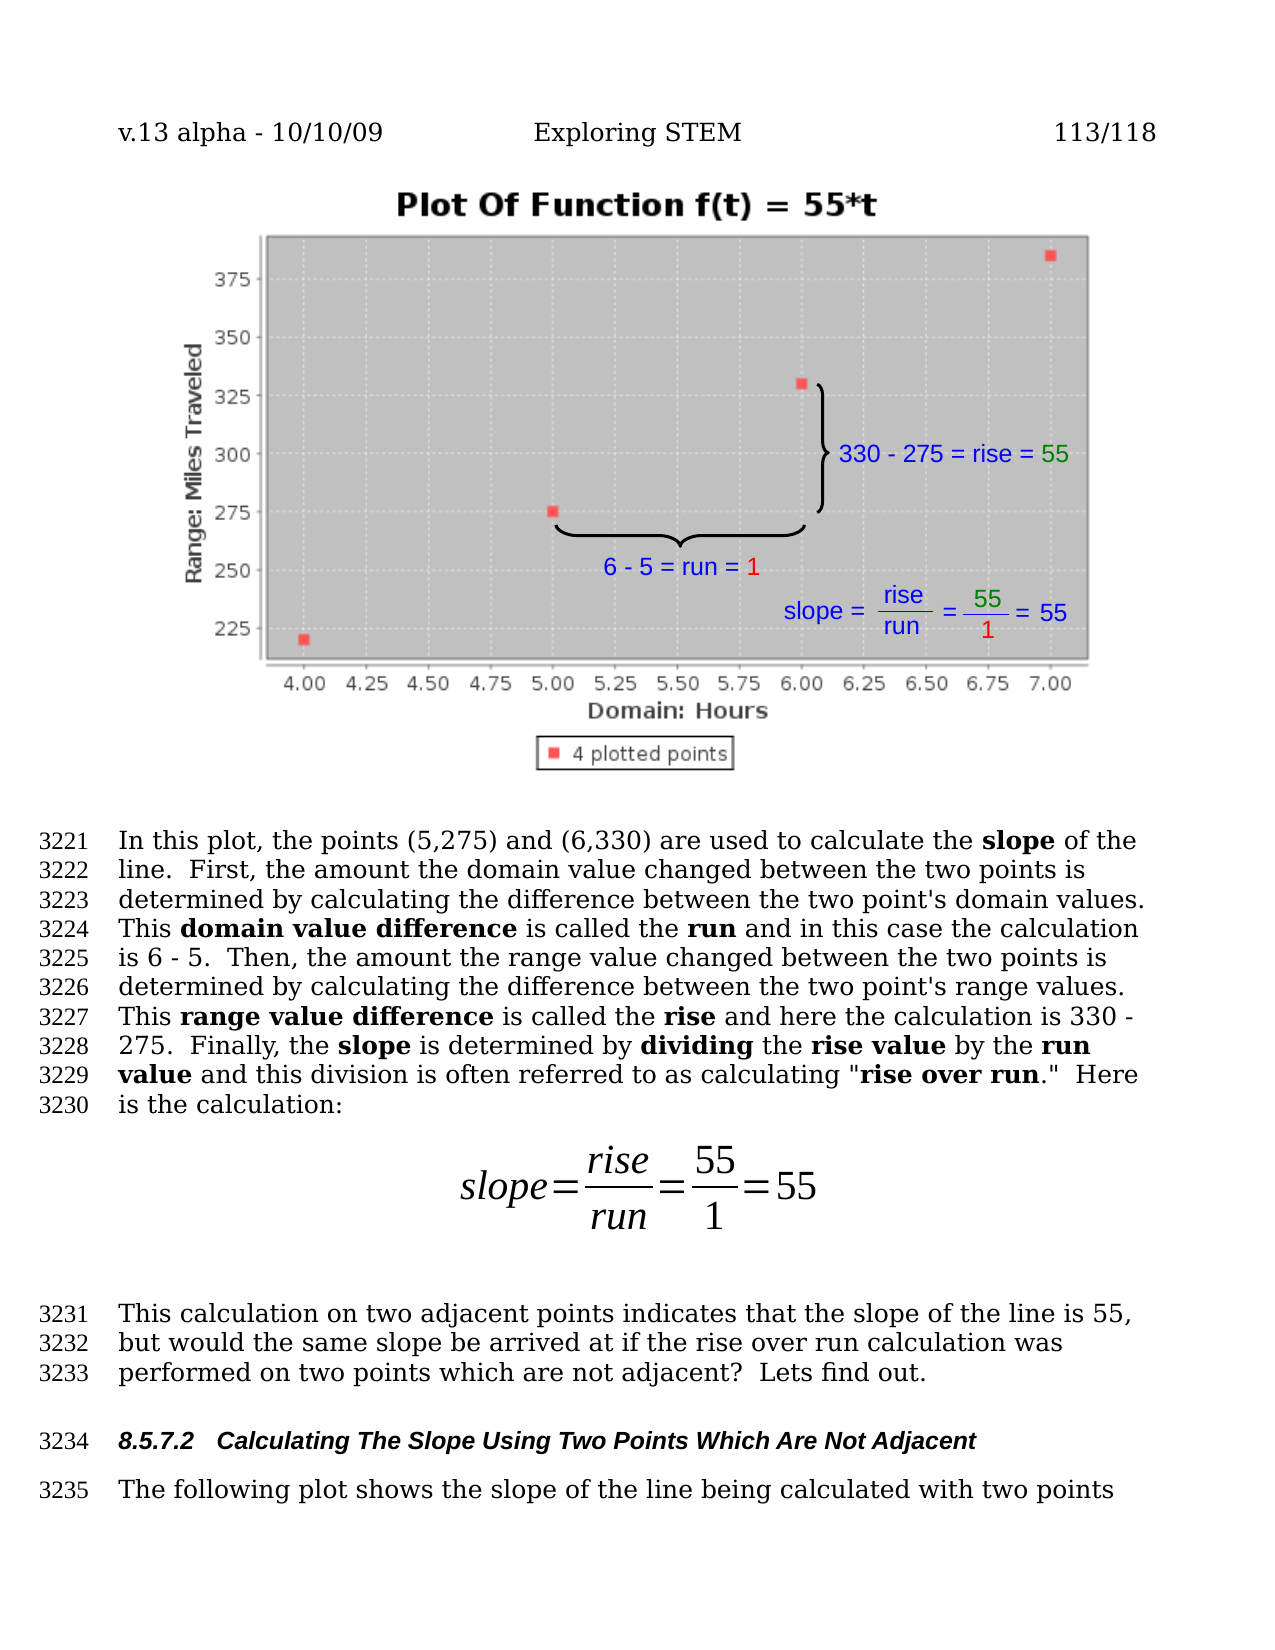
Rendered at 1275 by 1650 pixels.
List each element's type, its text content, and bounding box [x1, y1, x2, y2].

text This calculation on two adjacent points indicates that the slope of the line is 55, but would the same slope be arrived at if the rise over run calculation was performed on two points which are not adjacent? Lets find out. [118, 1299, 1157, 1387]
text In this plot, the points (5,275) and (6,330) are used to calculate the slope of the line. First, the amount the domain value changed between the two points is determined by calculating the difference between the two point's domain values. This domain value difference is called the run and in this case the calculation is 6 - 5. Then, the amount the range value changed between the two points is determined by calculating the difference between the two point's range values. This range value difference is called the rise and here the calculation is 330 - 275. Finally, the slope is determined by dividing the rise value by the run value and this division is often referred to as calculating "rise over run." Here is the calculation: [118, 826, 1157, 1119]
subtitle Calculating The Slope Using Two Points Which Are Not Adjacent [118, 1426, 1157, 1454]
text The following plot shows the slope of the line being calculated with two points [118, 1476, 1157, 1505]
